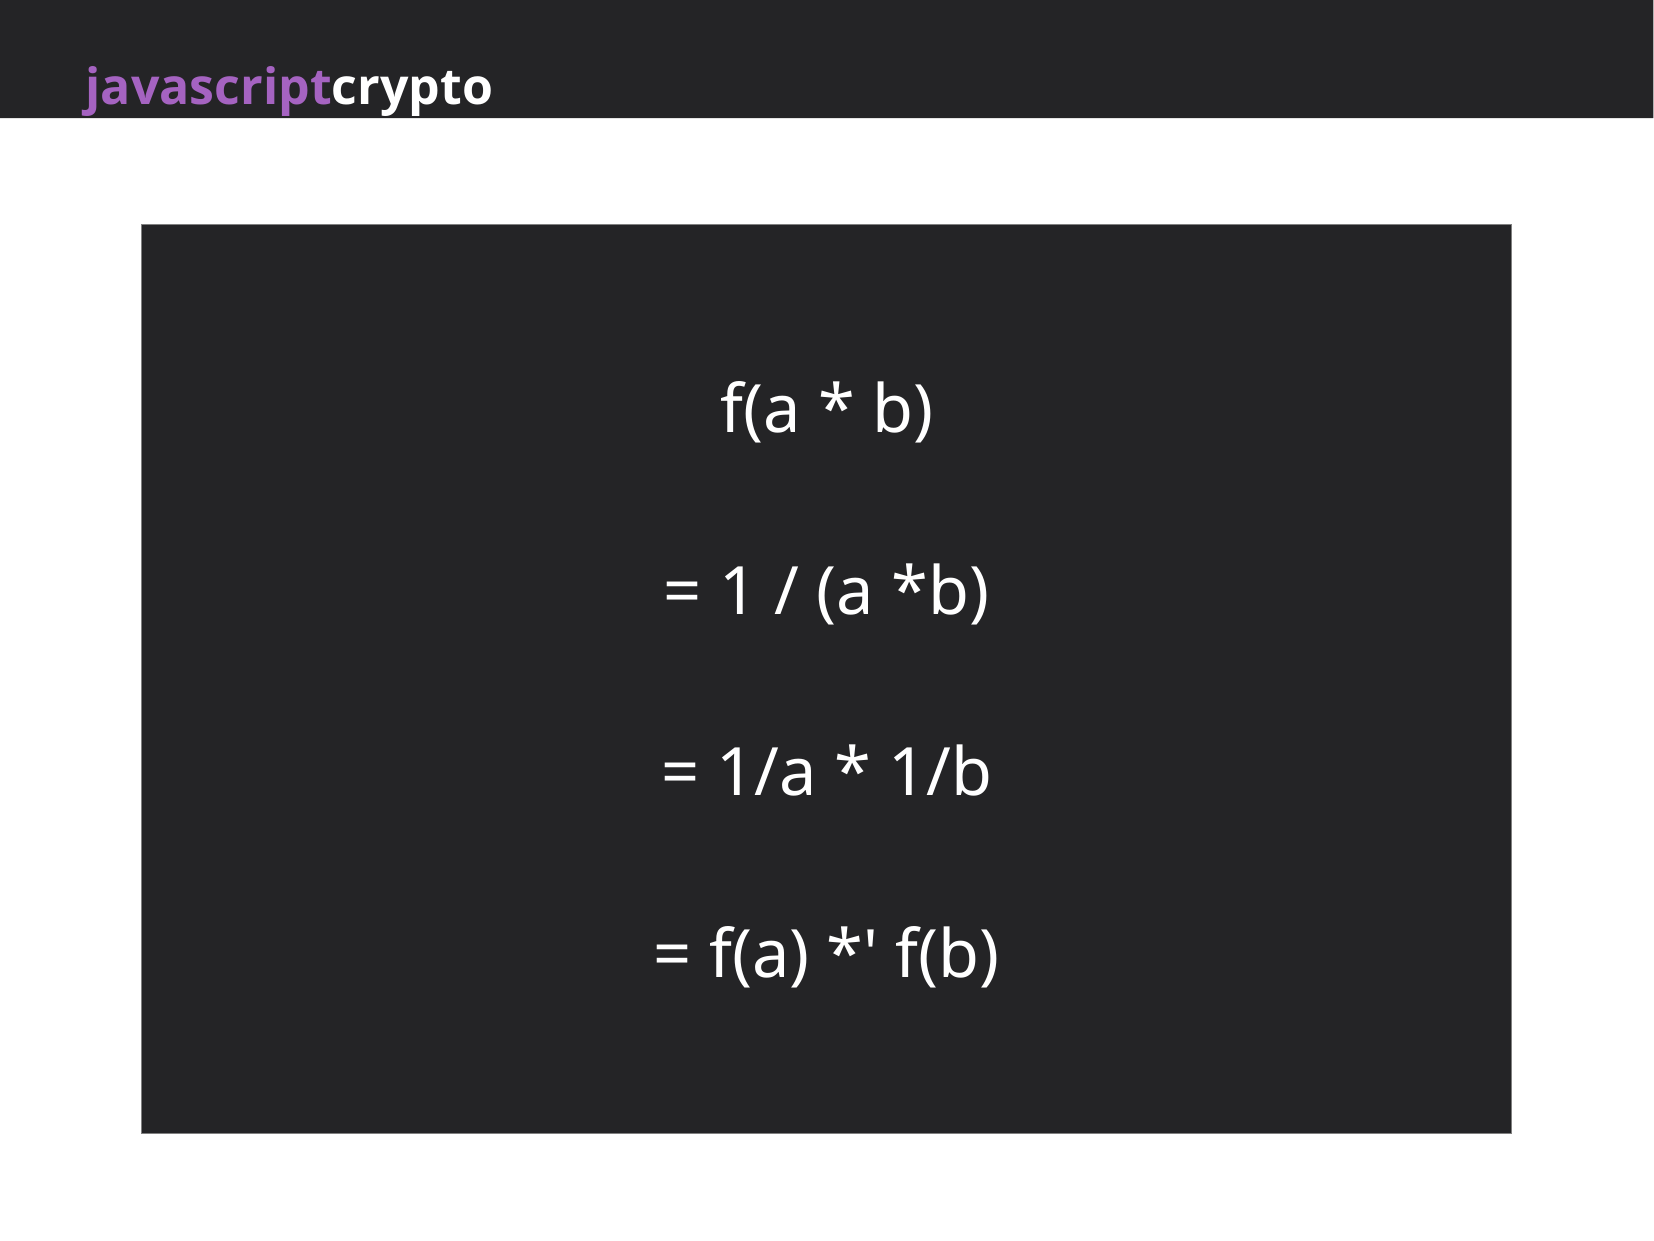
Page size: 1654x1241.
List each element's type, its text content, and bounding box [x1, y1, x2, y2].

text_box javascriptcrypto [70, 43, 544, 119]
text_box [0, 0, 1654, 119]
text_box [165, 531, 1441, 1087]
text_box f(a * b) = 1 / (a *b) = 1/a * 1/b = f(a) *' f(b) [141, 224, 1512, 1134]
